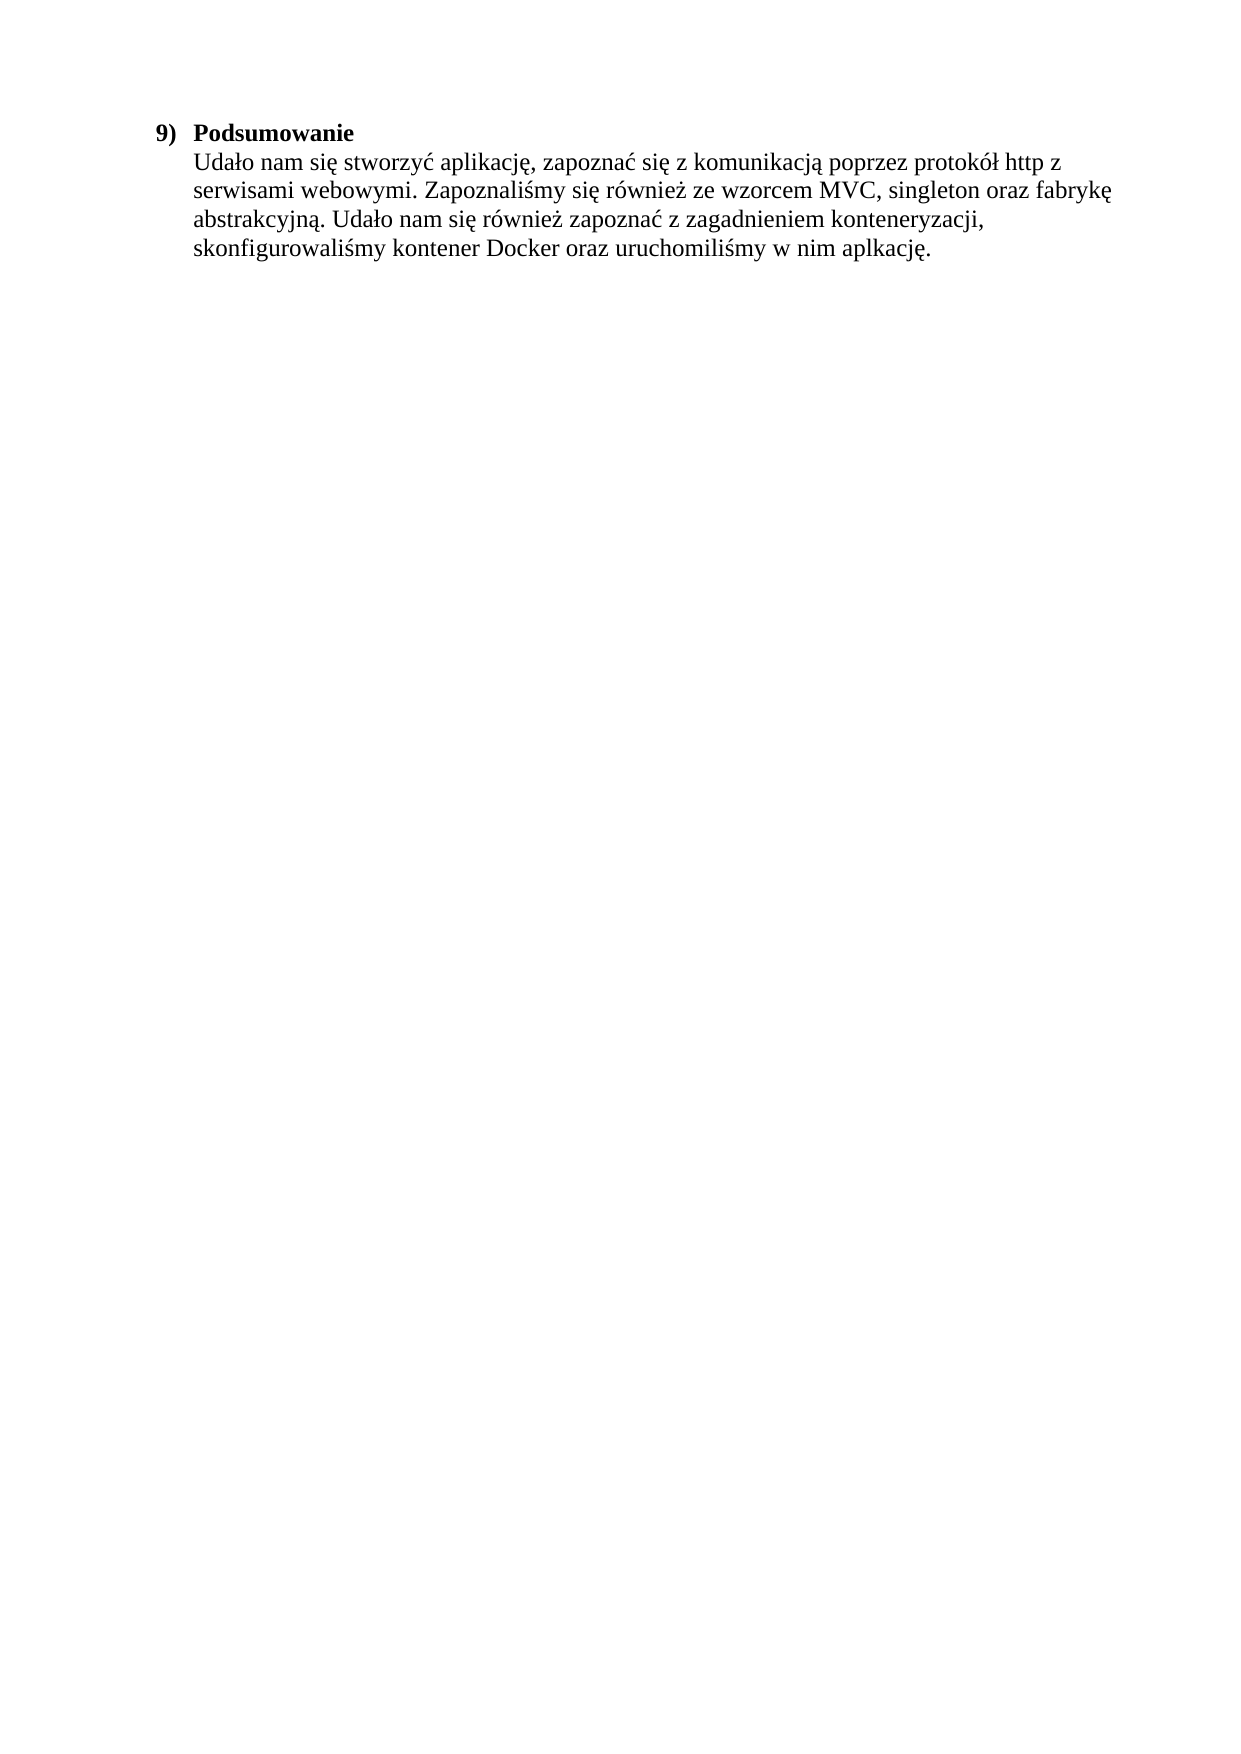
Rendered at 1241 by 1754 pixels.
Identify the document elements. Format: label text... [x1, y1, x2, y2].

list Podsumowanie [156, 118, 1122, 147]
list Udało nam się stworzyć aplikację, zapoznać się z komunikacją poprzez protokół http z serwisami webowymi. Zapoznaliśmy się również ze wzorcem MVC, singleton oraz fabrykę abstrakcyjną. Udało nam się również zapoznać z zagadnieniem konteneryzacji, skonfigurowaliśmy kontener Docker oraz uruchomiliśmy w nim aplkację. [156, 147, 1122, 262]
